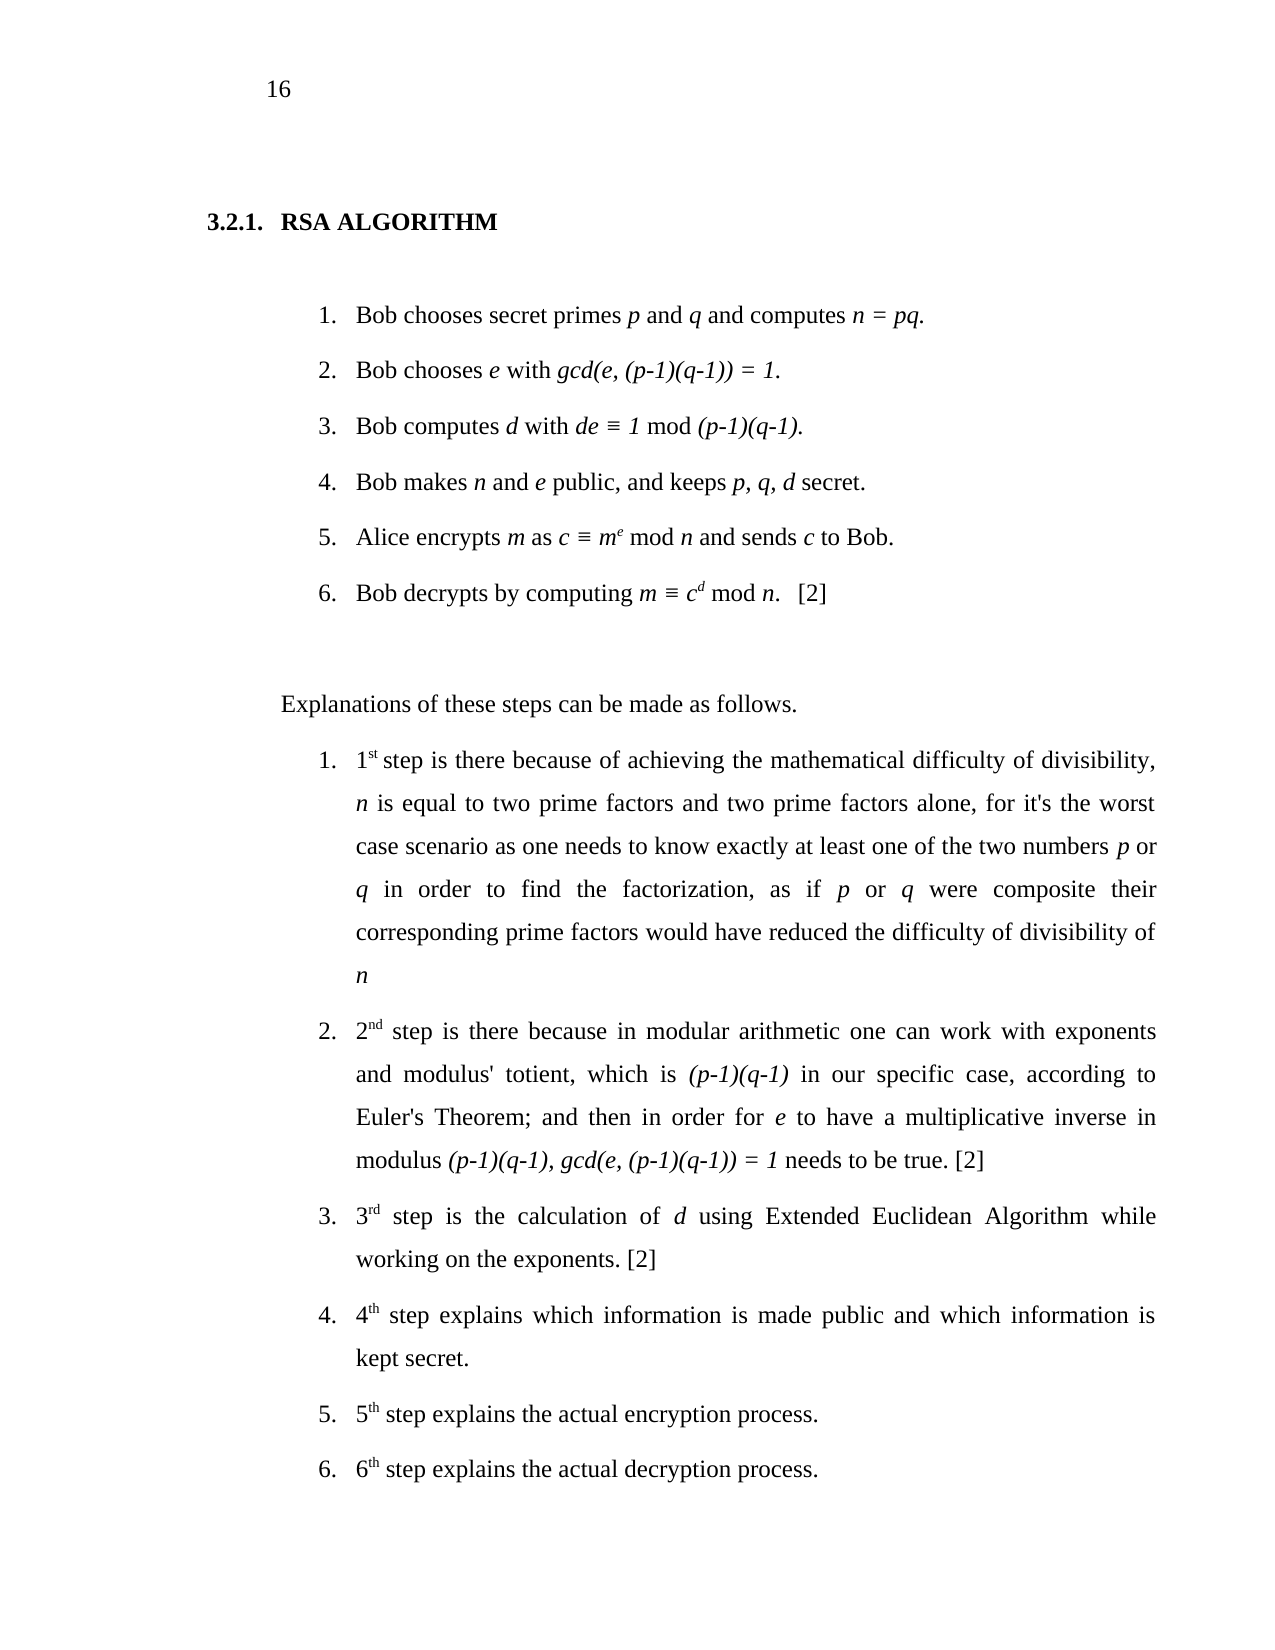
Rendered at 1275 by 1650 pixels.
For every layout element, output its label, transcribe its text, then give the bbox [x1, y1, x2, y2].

list 1st step is there because of achieving the mathematical difficulty of divisibility, n is equal to two prime factors and two prime factors alone, for it's the worst case scenario as one needs to know exactly at least one of the two numbers p or q in order to find the factorization, as if p or q were composite their corresponding prime factors would have reduced the difficulty of divisibility of n [318, 745, 1157, 989]
subtitle RSA ALGORITHM [207, 207, 1157, 236]
text Explanations of these steps can be made as follows. [207, 689, 1157, 718]
list 3rd step is the calculation of d using Extended Euclidean Algorithm while working on the exponents. [2] [318, 1201, 1157, 1273]
list 4th step explains which information is made public and which information is kept secret. [318, 1300, 1157, 1372]
list 5th step explains the actual encryption process. [318, 1399, 1157, 1427]
list Bob makes n and e public, and keeps p, q, d secret. [318, 467, 1157, 496]
list 2nd step is there because in modular arithmetic one can work with exponents and modulus' totient, which is (p-1)(q-1) in our specific case, according to Euler's Theorem; and then in order for e to have a multiplicative inverse in modulus (p-1)(q-1), gcd(e, (p-1)(q-1)) = 1 needs to be true. [2] [318, 1016, 1157, 1174]
list Bob computes d with de ≡ 1 mod (p-1)(q-1). [318, 411, 1157, 440]
list 6th step explains the actual decryption process. [318, 1454, 1157, 1483]
list Alice encrypts m as c ≡ me mod n and sends c to Bob. [318, 522, 1157, 551]
list Bob chooses secret primes p and q and computes n = pq. [318, 300, 1157, 329]
list Bob chooses e with gcd(e, (p-1)(q-1)) = 1. [318, 356, 1157, 384]
list Bob decrypts by computing m ≡ cd mod n. [2] [318, 578, 1157, 607]
